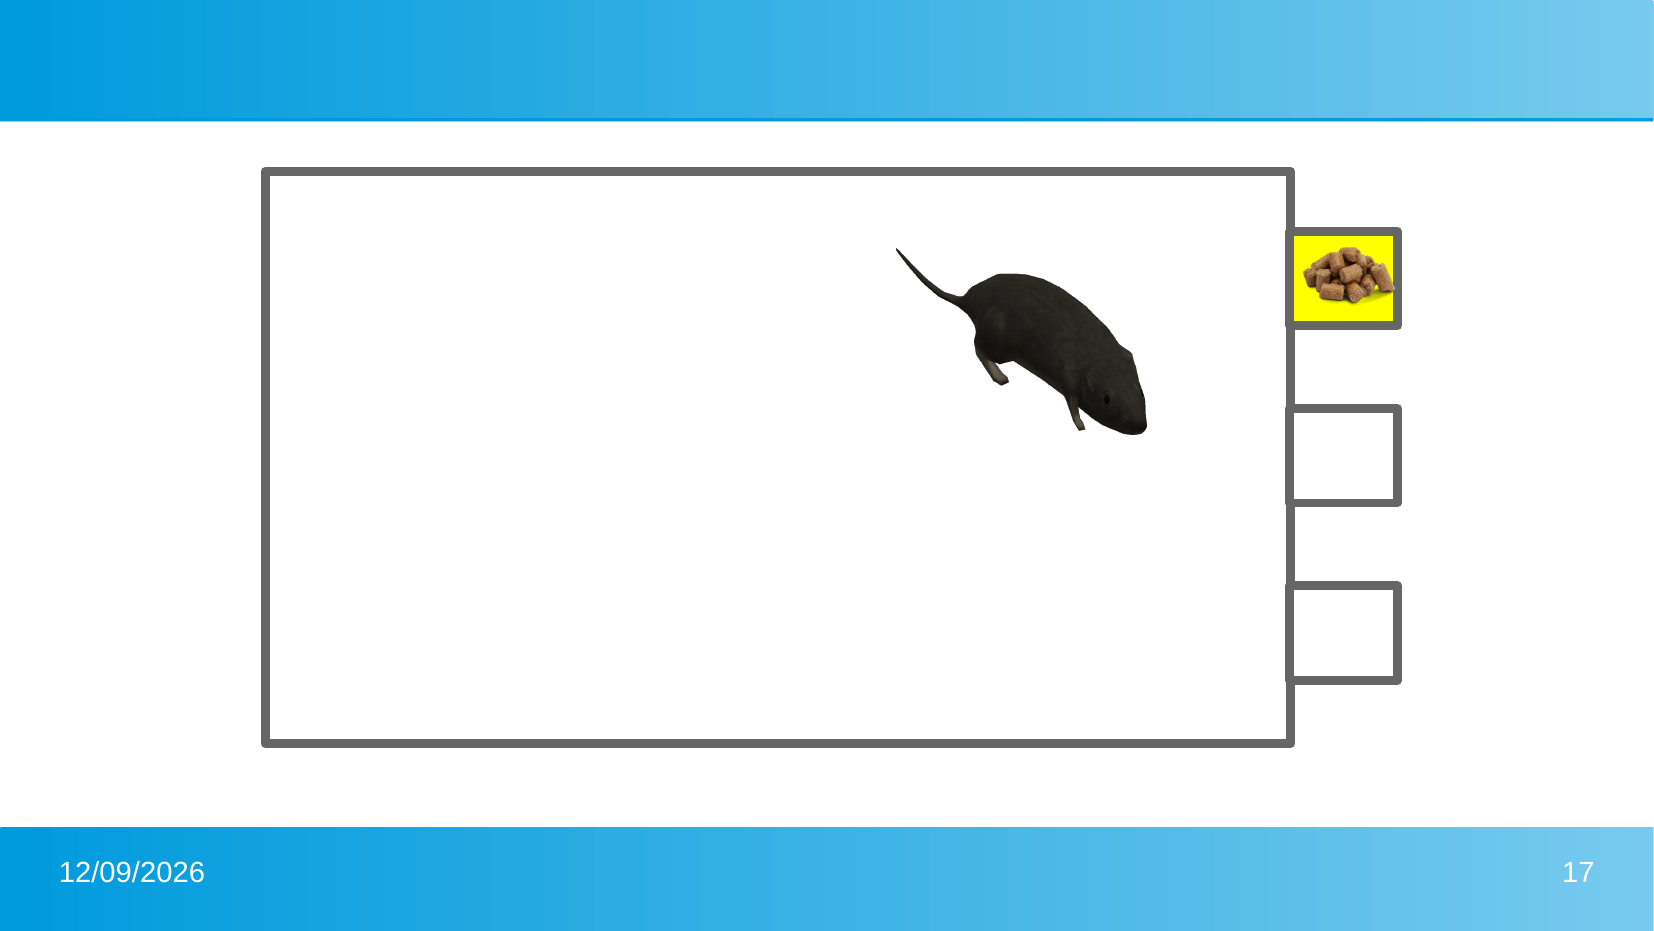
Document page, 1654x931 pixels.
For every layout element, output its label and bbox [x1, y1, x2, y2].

picture [1303, 244, 1396, 308]
picture [896, 248, 1147, 435]
text_box [265, 171, 1398, 744]
